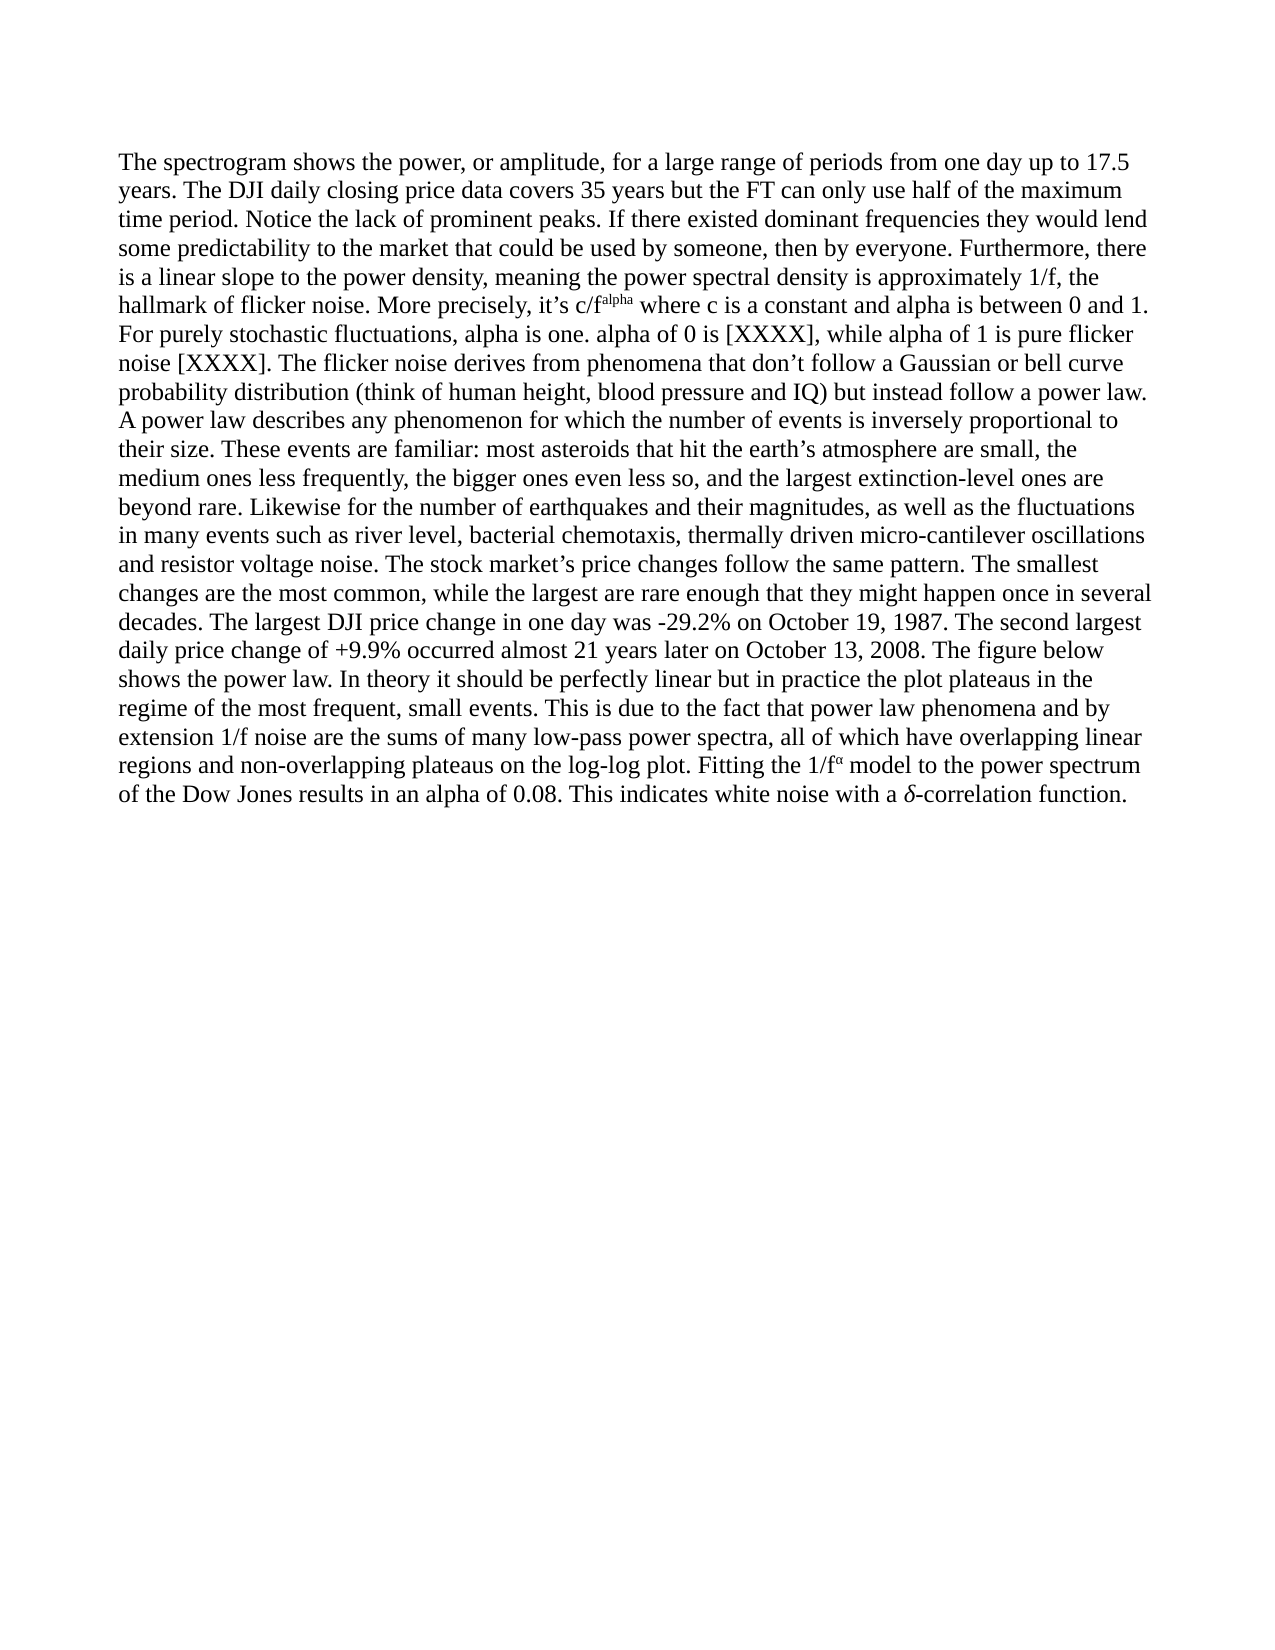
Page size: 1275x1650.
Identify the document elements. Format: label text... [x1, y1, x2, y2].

text The spectrogram shows the power, or amplitude, for a large range of periods from one day up to 17.5 years. The DJI daily closing price data covers 35 years but the FT can only use half of the maximum time period. Notice the lack of prominent peaks. If there existed dominant frequencies they would lend some predictability to the market that could be used by someone, then by everyone. Furthermore, there is a linear slope to the power density, meaning the power spectral density is approximately 1/f, the hallmark of flicker noise. More precisely, it’s c/falpha where c is a constant and alpha is between 0 and 1. For purely stochastic fluctuations, alpha is one. alpha of 0 is [XXXX], while alpha of 1 is pure flicker noise [XXXX]. The flicker noise derives from phenomena that don’t follow a Gaussian or bell curve probability distribution (think of human height, blood pressure and IQ) but instead follow a power law. A power law describes any phenomenon for which the number of events is inversely proportional to their size. These events are familiar: most asteroids that hit the earth’s atmosphere are small, the medium ones less frequently, the bigger ones even less so, and the largest extinction-level ones are beyond rare. Likewise for the number of earthquakes and their magnitudes, as well as the fluctuations in many events such as river level, bacterial chemotaxis, thermally driven micro-cantilever oscillations and resistor voltage noise. The stock market’s price changes follow the same pattern. The smallest changes are the most common, while the largest are rare enough that they might happen once in several decades. The largest DJI price change in one day was -29.2% on October 19, 1987. The second largest daily price change of +9.9% occurred almost 21 years later on October 13, 2008. The figure below shows the power law. In theory it should be perfectly linear but in practice the plot plateaus in the regime of the most frequent, small events. This is due to the fact that power law phenomena and by extension 1/f noise are the sums of many low-pass power spectra, all of which have overlapping linear regions and non-overlapping plateaus on the log-log plot. Fitting the 1/fα model to the power spectrum of the Dow Jones results in an alpha of 0.08. This indicates white noise with a δ-correlation function. [118, 147, 1157, 808]
